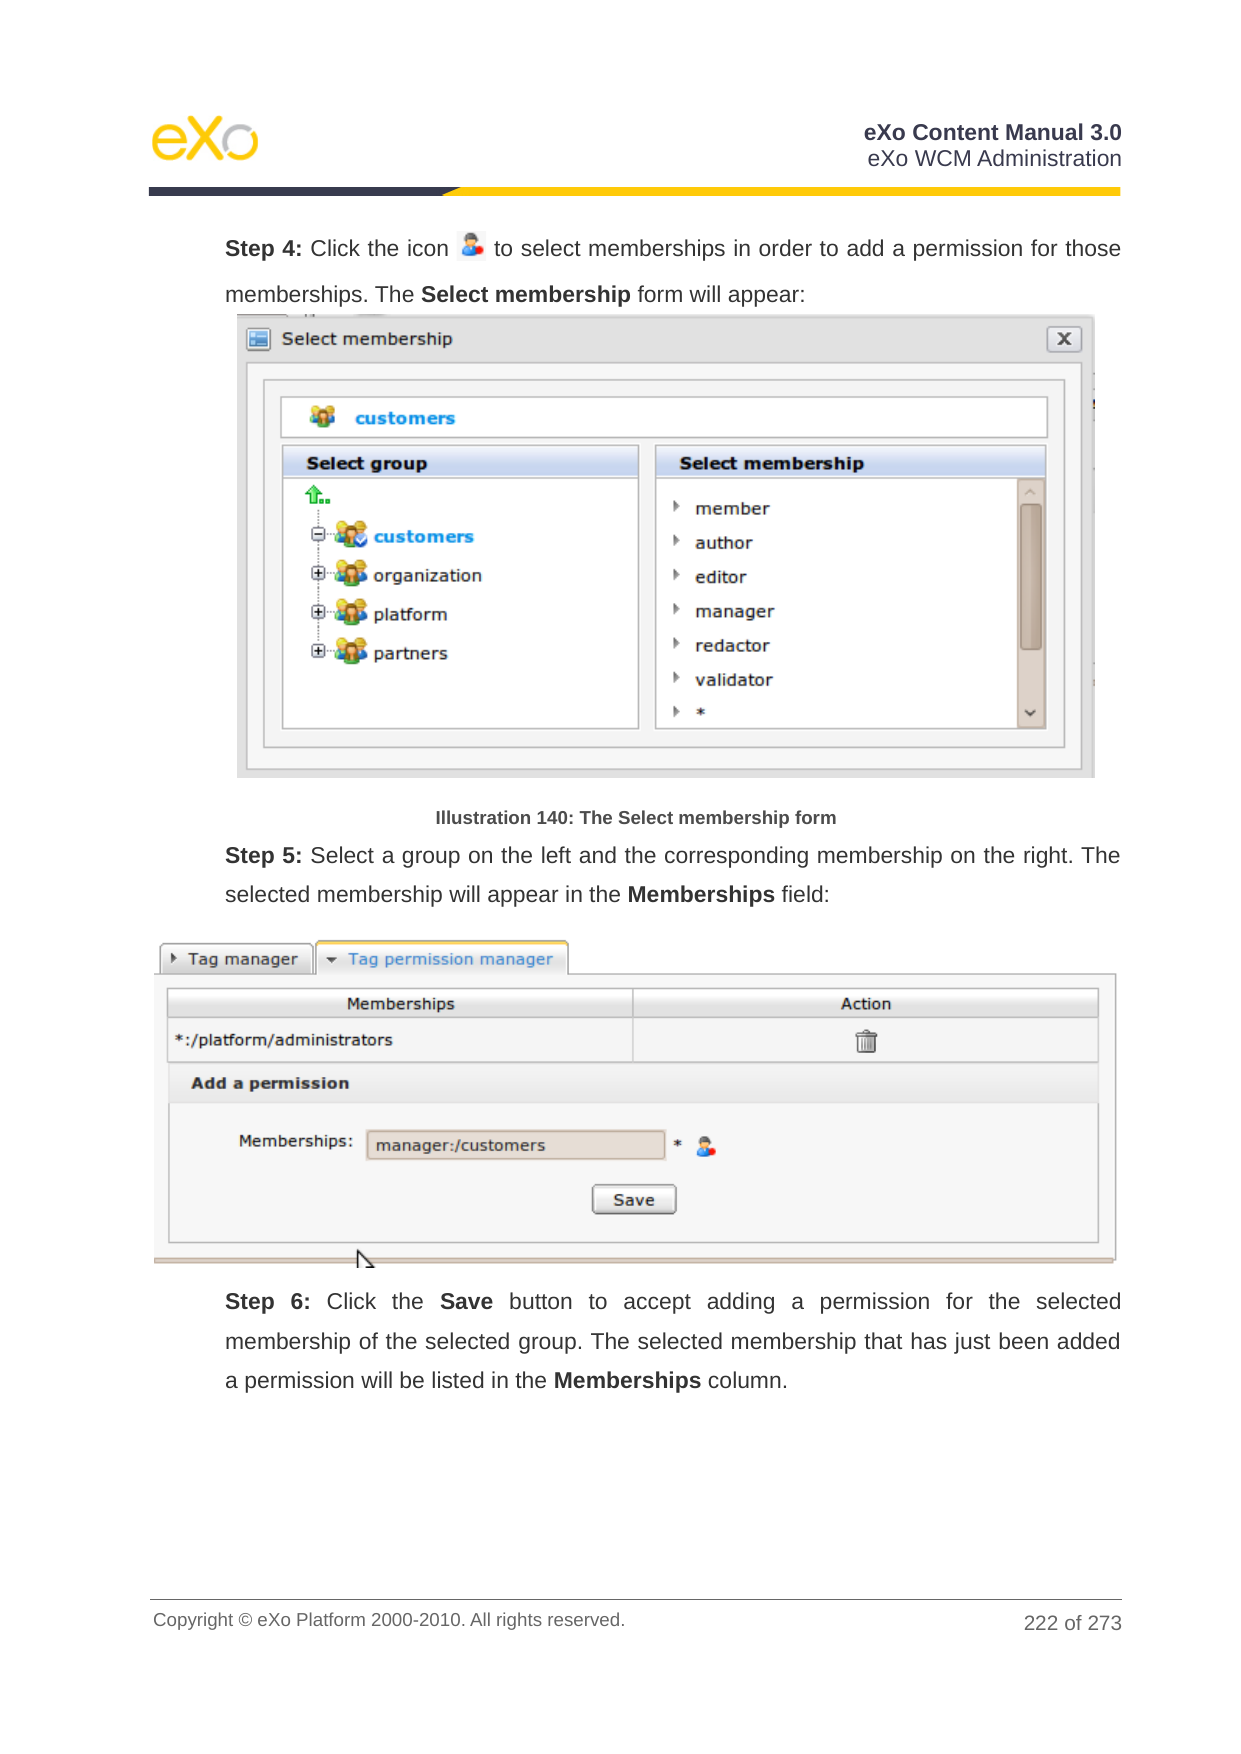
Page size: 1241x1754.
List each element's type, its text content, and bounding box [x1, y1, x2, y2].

picture [148, 187, 1121, 196]
picture [456, 231, 487, 261]
picture [152, 115, 259, 161]
list Step 5: Select a group on the left and the corresponding membership on the right. The selected membership will appear in the Memberships field: [187, 778, 1122, 907]
picture [237, 314, 1095, 778]
picture [154, 936, 1118, 1268]
list Step 4: Click the iconto select memberships in order to add a permission for those memberships. The Select membership form will appear: [187, 223, 1122, 308]
list Illustration 140: The Select membership form [207, 778, 1065, 828]
list Step 6: Click the Save button to accept adding a permission for the selected membership of the selected group. The selected membership that has just been added a permission will be listed in the Memberships column. [187, 921, 1122, 1393]
